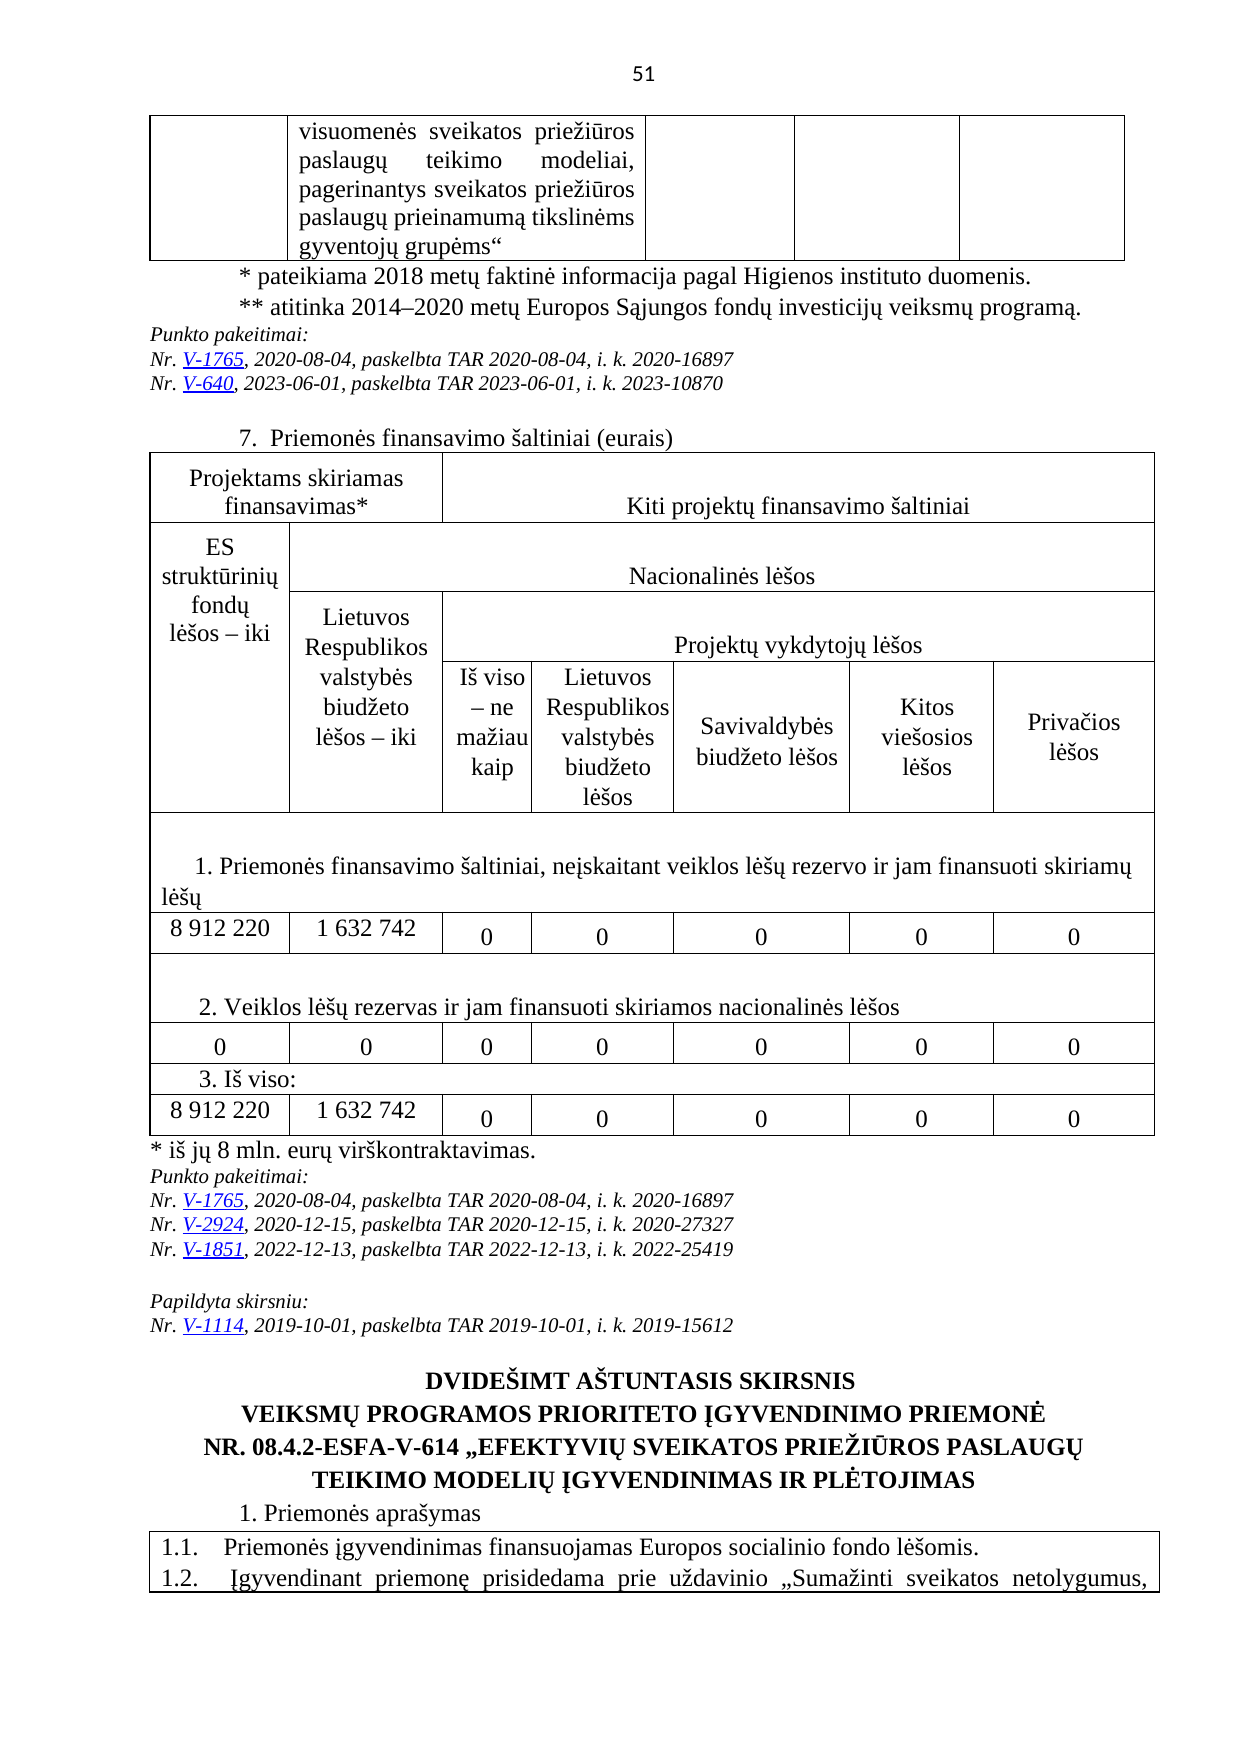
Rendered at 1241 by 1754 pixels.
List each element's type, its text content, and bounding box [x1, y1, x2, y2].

table_cell 8 912 220 [151, 913, 289, 952]
table_cell 0 [443, 1095, 531, 1134]
text 1. Priemonės aprašymas [239, 1498, 1137, 1527]
table_cell [151, 116, 287, 260]
text Punkto pakeitimai: [150, 1164, 1137, 1188]
table_cell 0 [532, 1023, 673, 1063]
table_cell 0 [674, 913, 849, 952]
table_cell 8 912 220 [151, 1095, 289, 1134]
table_cell 0 [674, 1023, 849, 1063]
text Nr. V-640, 2023-06-01, paskelbta TAR 2023-06-01, i. k. 2023-10870 [150, 371, 1137, 394]
table_cell visuomenės sveikatos priežiūros paslaugų teikimo modeliai, pagerinantys sveikatos priežiūros paslaugų prieinamumą tikslinėms gyventojų grupėms“ [288, 116, 645, 260]
table_cell 0 [850, 1095, 993, 1134]
table_cell Lietuvos Respublikos valstybės biudžeto lėšos [532, 662, 673, 812]
text Nr. V-1851, 2022-12-13, paskelbta TAR 2022-12-13, i. k. 2022-25419 [150, 1236, 1137, 1261]
table_cell 0 [151, 1023, 289, 1063]
table_cell ES struktūrinių fondų lėšos – iki [151, 523, 289, 812]
table_cell Nacionalinės lėšos [290, 523, 1154, 591]
text Punkto pakeitimai: [150, 322, 1137, 346]
table_cell 0 [443, 913, 531, 952]
table_cell 0 [532, 1095, 673, 1134]
text DVIDEŠIMT AŠTUNTASIS SKIRSNIS [150, 1366, 1137, 1395]
text Nr. V-1765, 2020-08-04, paskelbta TAR 2020-08-04, i. k. 2020-16897 [150, 1188, 1137, 1212]
table_cell [646, 116, 794, 260]
text * iš jų 8 mln. eurų virškontraktavimas. [150, 1136, 1137, 1164]
table_cell 0 [443, 1023, 531, 1063]
table_cell Privačios lėšos [994, 662, 1154, 812]
table_cell [960, 116, 1124, 260]
table_cell Iš viso – ne mažiau kaip [443, 662, 531, 812]
text * pateikiama 2018 metų faktinė informacija pagal Higienos instituto duomenis. [150, 261, 1137, 290]
table_header Kiti projektų finansavimo šaltiniai [443, 453, 1154, 522]
text NR. 08.4.2-ESFA-V-614 „EFEKTYVIŲ SVEIKATOS PRIEŽIŪROS PASLAUGŲ TEIKIMO MODELIŲ ĮGYVENDINIMAS IR PLĖTOJIMAS [150, 1432, 1137, 1494]
table_cell 1 632 742 [290, 1095, 442, 1134]
table_cell 0 [994, 913, 1154, 952]
table_cell 0 [674, 1095, 849, 1134]
text Papildyta skirsniu: [150, 1289, 1137, 1313]
table_header 1.1. Priemonės įgyvendinimas finansuojamas Europos socialinio fondo lėšomis. 1.2. Įgyvendinant priemonę prisidedama prie uždavinio „Sumažinti sveikatos netolygumus, [150, 1532, 1159, 1591]
table_cell [795, 116, 959, 260]
table_cell 3. Iš viso: [151, 1064, 1154, 1094]
text ** atitinka 2014–2020 metų Europos Sąjungos fondų investicijų veiksmų programą. [150, 292, 1137, 320]
table_cell 0 [850, 913, 993, 952]
table_cell Savivaldybės biudžeto lėšos [674, 662, 849, 812]
text 7. Priemonės finansavimo šaltiniai (eurais) [150, 423, 1137, 452]
table_cell 0 [850, 1023, 993, 1063]
text Nr. V-2924, 2020-12-15, paskelbta TAR 2020-12-15, i. k. 2020-27327 [150, 1212, 1137, 1236]
table_cell 0 [994, 1023, 1154, 1063]
table_cell Projektų vykdytojų lėšos [443, 592, 1154, 661]
table_cell 0 [290, 1023, 442, 1063]
text VEIKSMŲ PROGRAMOS PRIORITETO ĮGYVENDINIMO PRIEMONĖ [150, 1399, 1137, 1428]
table_cell 0 [994, 1095, 1154, 1134]
table_header Projektams skiriamas finansavimas* [151, 453, 442, 522]
table_cell 0 [532, 913, 673, 952]
table_cell 1. Priemonės finansavimo šaltiniai, neįskaitant veiklos lėšų rezervo ir jam finansuoti skiriamų lėšų [151, 813, 1154, 912]
text Nr. V-1114, 2019-10-01, paskelbta TAR 2019-10-01, i. k. 2019-15612 [150, 1313, 1137, 1337]
table_cell 1 632 742 [290, 913, 442, 952]
table_cell 2. Veiklos lėšų rezervas ir jam finansuoti skiriamos nacionalinės lėšos [151, 954, 1154, 1022]
table_cell Lietuvos Respublikos valstybės biudžeto lėšos – iki [290, 592, 442, 812]
text Nr. V-1765, 2020-08-04, paskelbta TAR 2020-08-04, i. k. 2020-16897 [150, 346, 1137, 371]
table_cell Kitos viešosios lėšos [850, 662, 993, 812]
